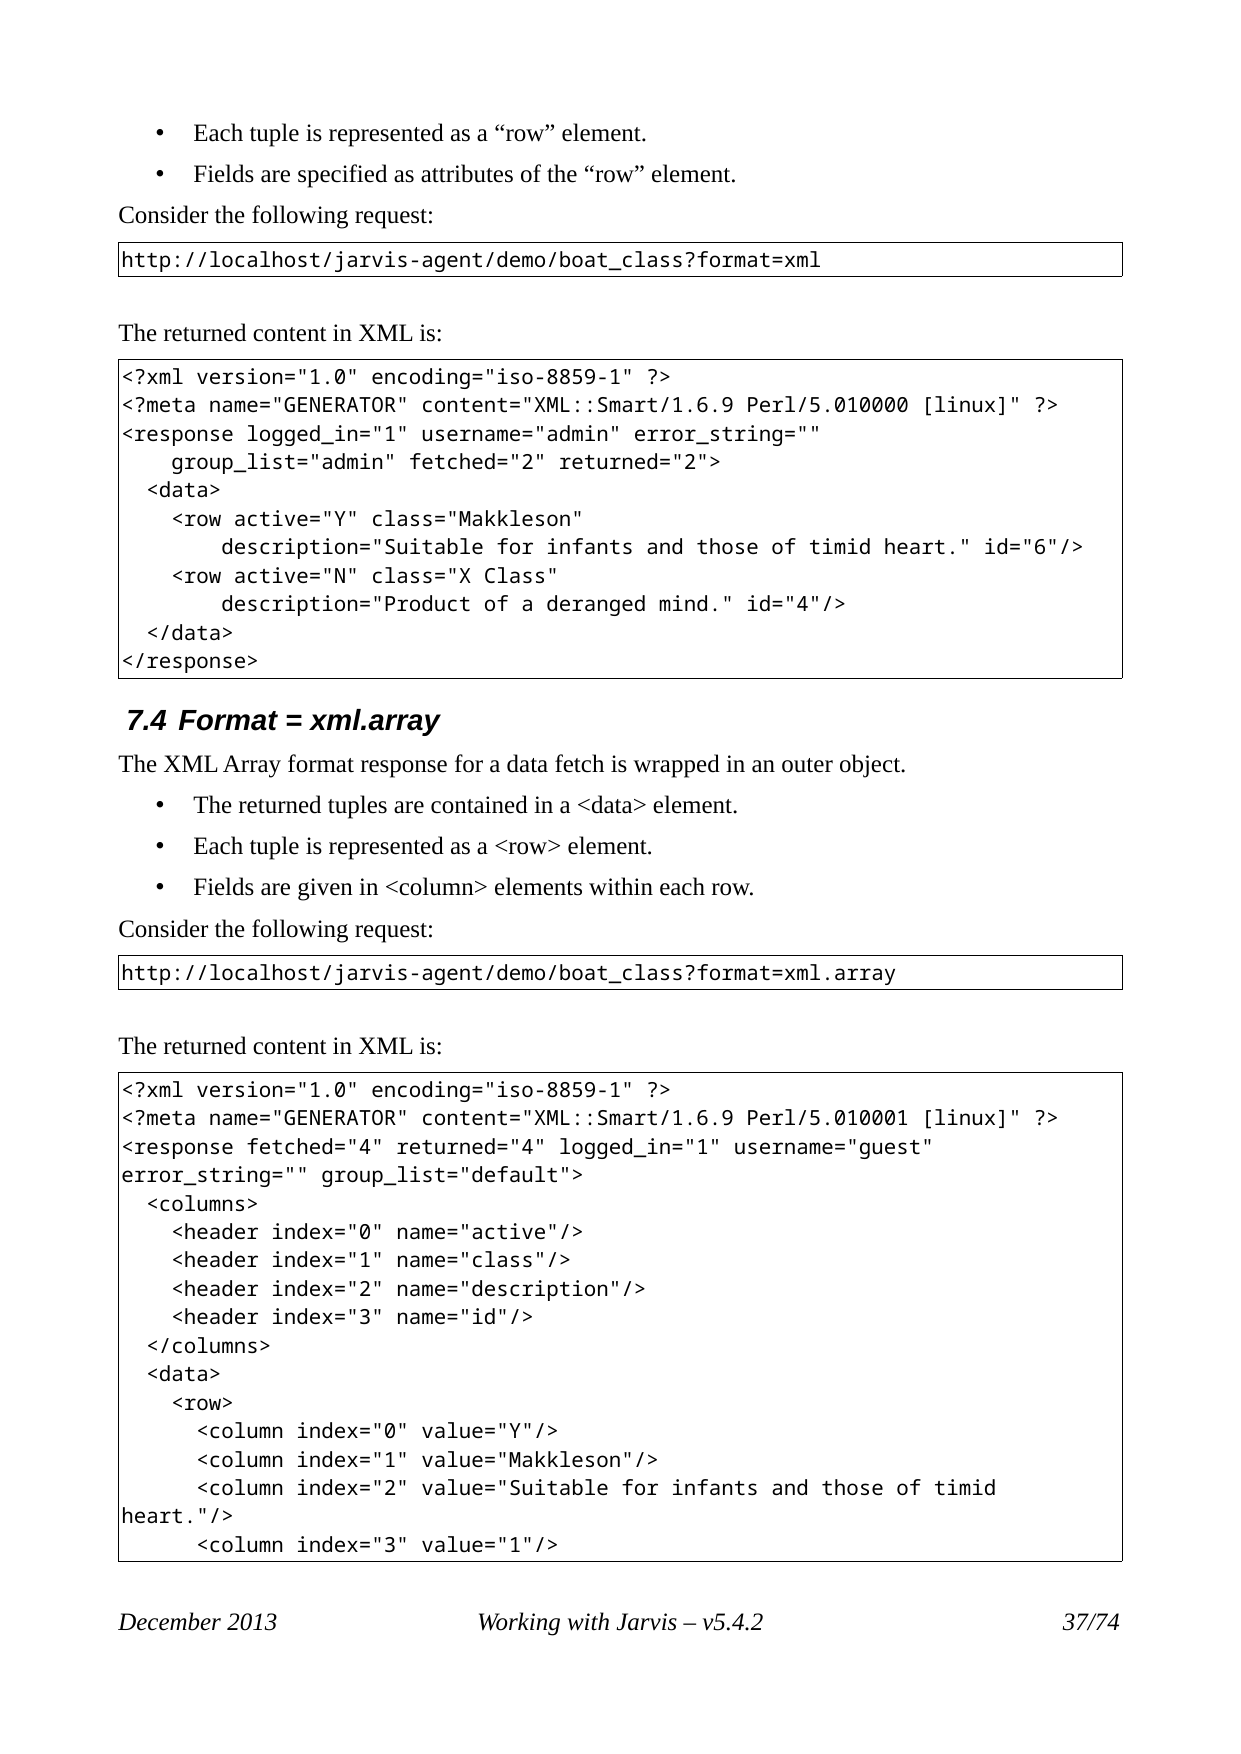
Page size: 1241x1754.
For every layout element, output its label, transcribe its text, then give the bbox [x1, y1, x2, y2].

text <row active="Y" class="Makkleson" [119, 501, 1122, 529]
text <response logged_in="1" username="admin" error_string="" [119, 416, 1122, 444]
text <row active="N" class="X Class" [119, 558, 1122, 586]
text http://localhost/jarvis-agent/demo/boat_class?format=xml.array [119, 956, 1122, 989]
text Consider the following request: [118, 201, 1122, 229]
text <header index="2" name="description"/> [119, 1271, 1122, 1299]
subtitle Format = xml.array [118, 703, 1122, 736]
list Each tuple is represented as a “row” element. [156, 118, 1122, 147]
text The returned content in XML is: [118, 318, 1122, 346]
text The XML Array format response for a data fetch is wrapped in an outer object. [118, 749, 1122, 777]
text <columns> [119, 1186, 1122, 1214]
text <data> [119, 1356, 1122, 1385]
text description="Product of a deranged mind." id="4"/> [119, 586, 1122, 615]
text <data> [119, 473, 1122, 501]
text description="Suitable for infants and those of timid heart." id="6"/> [119, 529, 1122, 558]
text http://localhost/jarvis-agent/demo/boat_class?format=xml [119, 243, 1122, 276]
text <?meta name="GENERATOR" content="XML::Smart/1.6.9 Perl/5.010000 [linux]" ?> [119, 387, 1122, 416]
list Fields are given in <column> elements within each row. [156, 872, 1122, 901]
text <?xml version="1.0" encoding="iso-8859-1" ?> [119, 360, 1122, 387]
text </response> [119, 643, 1122, 678]
text Consider the following request: [118, 914, 1122, 942]
text <column index="3" value="1"/> [119, 1527, 1122, 1561]
text <row> [119, 1385, 1122, 1413]
list Fields are specified as attributes of the “row” element. [156, 159, 1122, 188]
text <column index="2" value="Suitable for infants and those of timid heart."/> [119, 1470, 1122, 1527]
text <column index="0" value="Y"/> [119, 1413, 1122, 1442]
list Each tuple is represented as a <row> element. [156, 831, 1122, 860]
text <column index="1" value="Makkleson"/> [119, 1442, 1122, 1470]
text <header index="3" name="id"/> [119, 1299, 1122, 1328]
text group_list="admin" fetched="2" returned="2"> [119, 444, 1122, 473]
text </columns> [119, 1328, 1122, 1356]
text <response fetched="4" returned="4" logged_in="1" username="guest" error_string="" group_list="default"> [119, 1129, 1122, 1186]
text <header index="1" name="class"/> [119, 1243, 1122, 1271]
text The returned content in XML is: [118, 1031, 1122, 1059]
text </data> [119, 615, 1122, 643]
text <?xml version="1.0" encoding="iso-8859-1" ?> [119, 1073, 1122, 1100]
text <header index="0" name="active"/> [119, 1214, 1122, 1243]
text <?meta name="GENERATOR" content="XML::Smart/1.6.9 Perl/5.010001 [linux]" ?> [119, 1100, 1122, 1129]
list The returned tuples are contained in a <data> element. [156, 790, 1122, 819]
